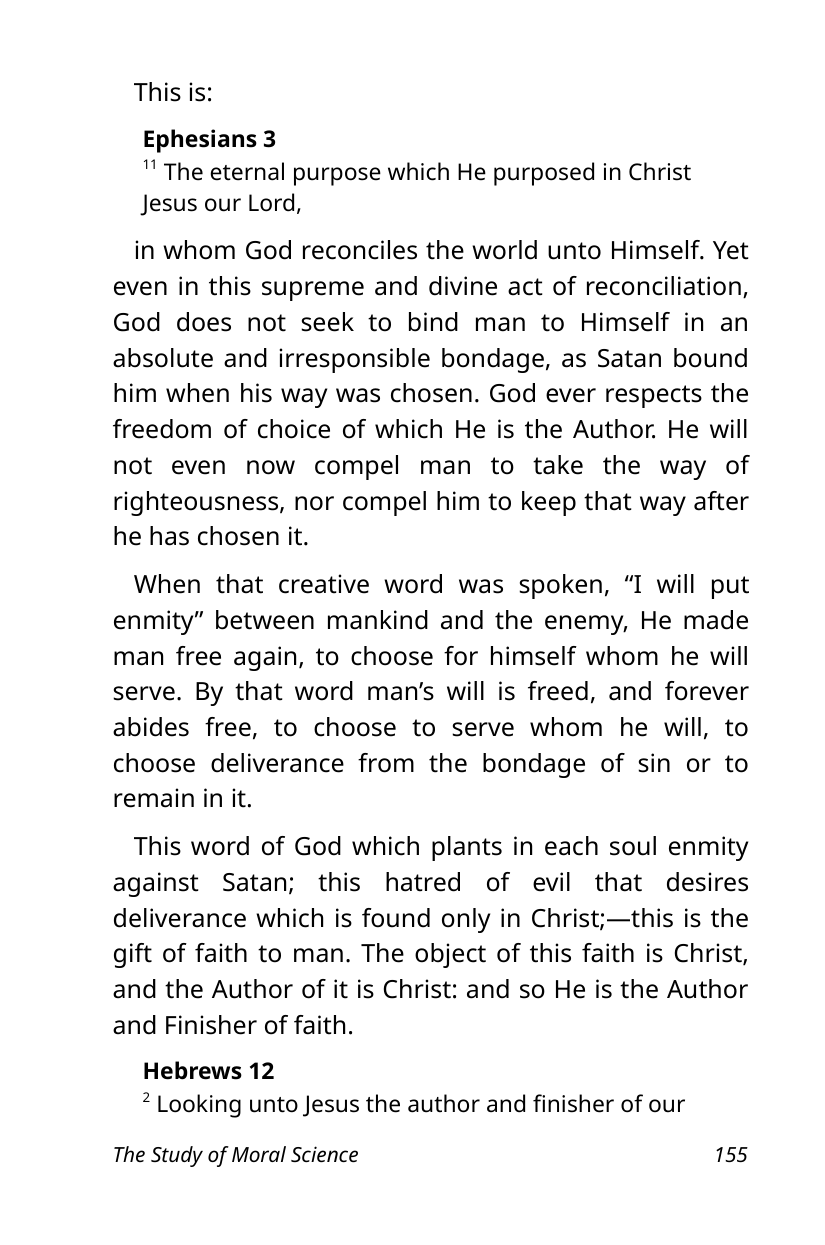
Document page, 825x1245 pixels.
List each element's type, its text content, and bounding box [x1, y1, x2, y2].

text Ephesians 3 [142, 123, 750, 154]
text in whom God reconciles the world unto Himself. Yet even in this supreme and divine act of reconciliation, God does not seek to bind man to Himself in an absolute and irresponsible bondage, as Satan bound him when his way was chosen. God ever respects the freedom of choice of which He is the Author. He will not even now compel man to take the way of righteousness, nor compel him to keep that way after he has chosen it. [112, 233, 750, 553]
text 11 The eternal purpose which He purposed in Christ Jesus our Lord, [142, 156, 720, 218]
text Hebrews 12 [142, 1055, 750, 1087]
text This is: [112, 75, 750, 109]
text 2 Looking unto Jesus the author and finisher of our [142, 1088, 720, 1119]
text This word of God which plants in each soul enmity against Satan; this hatred of evil that desires deliverance which is found only in Christ;—this is the gift of faith to man. The object of this faith is Christ, and the Author of it is Christ: and so He is the Author and Finisher of faith. [112, 829, 750, 1042]
text When that creative word was spoken, “I will put enmity” between mankind and the enemy, He made man free again, to choose for himself whom he will serve. By that word man’s will is freed, and forever abides free, to choose to serve whom he will, to choose deliverance from the bondage of sin or to remain in it. [112, 567, 750, 815]
